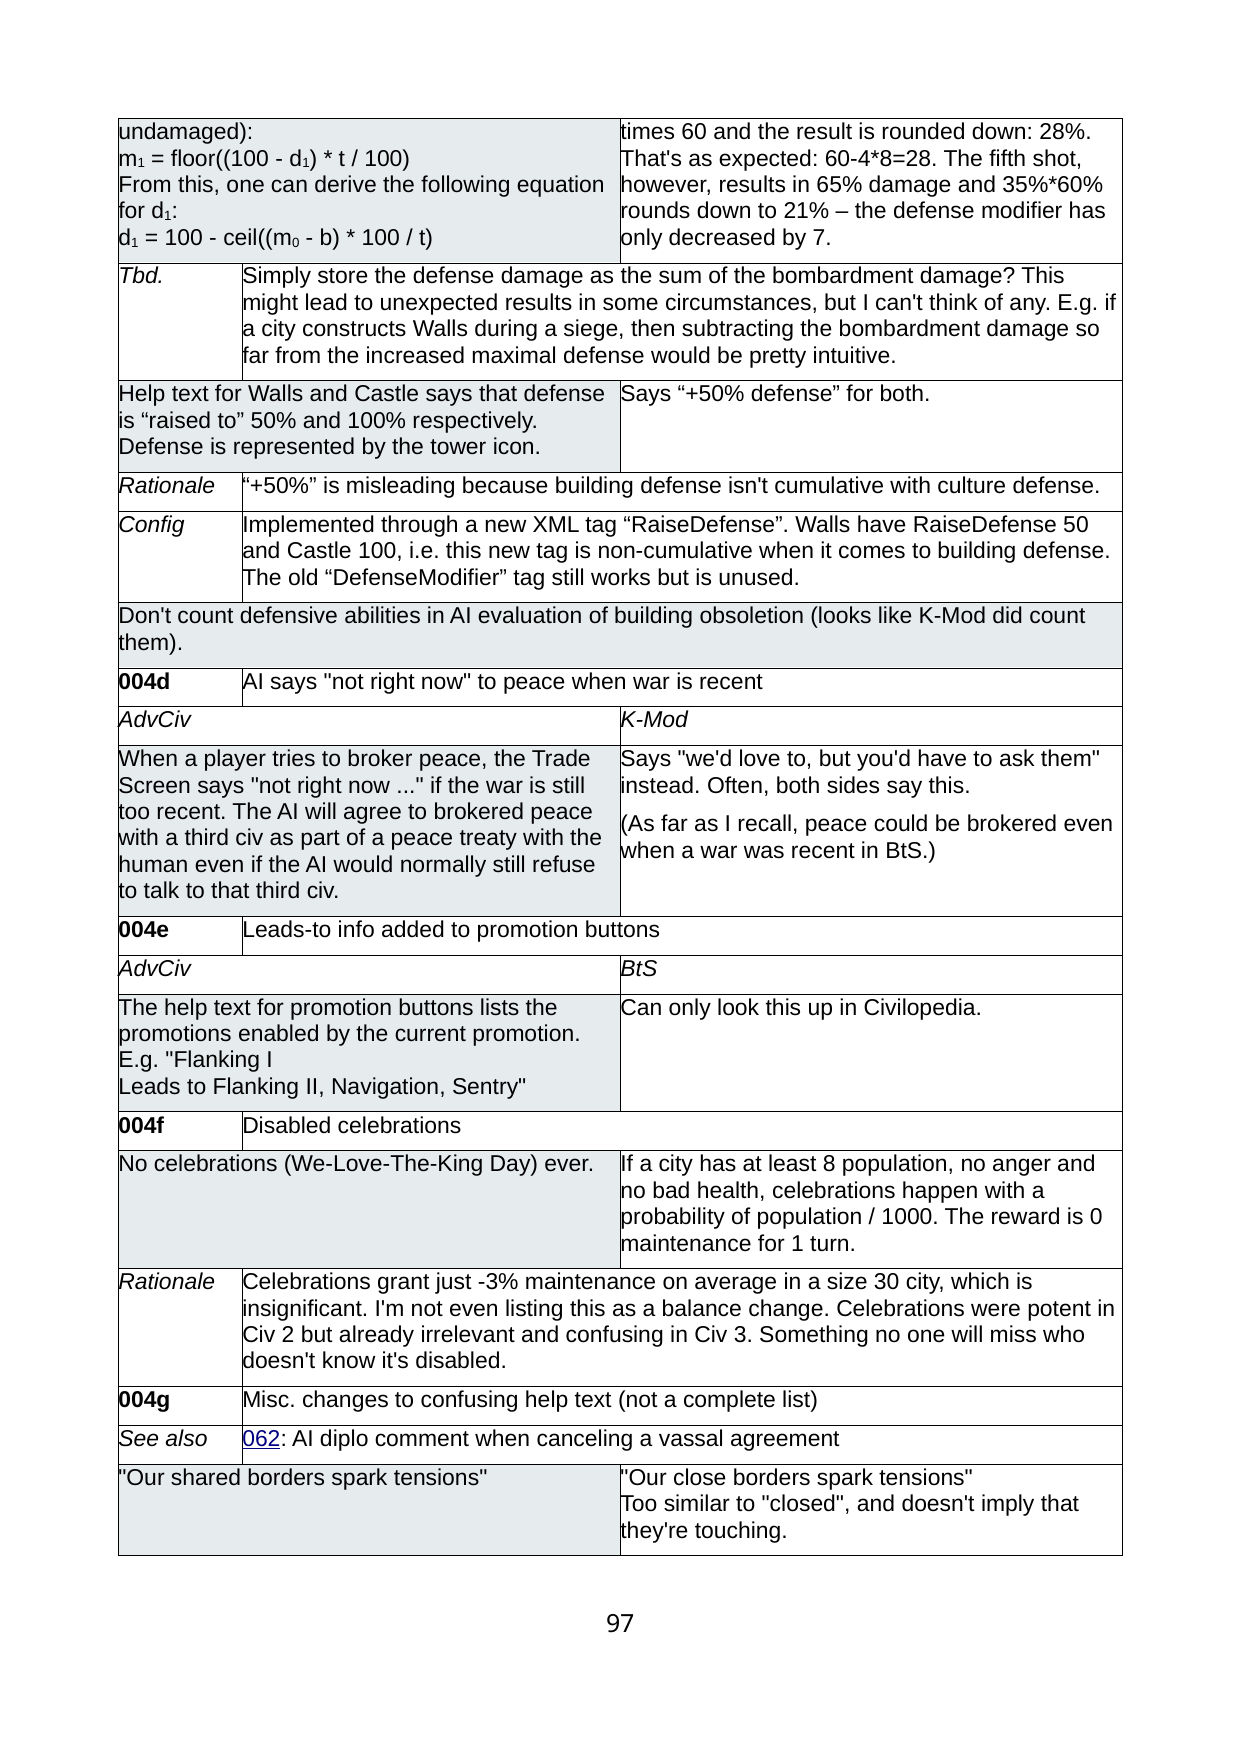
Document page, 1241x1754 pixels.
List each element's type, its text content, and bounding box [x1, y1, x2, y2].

table_cell Don't count defensive abilities in AI evaluation of building obsoletion (looks like K-Mod did count them). [119, 603, 1122, 667]
table_cell "Our shared borders spark tensions" [119, 1465, 620, 1555]
table_cell Rationale [119, 473, 242, 511]
table_cell See also [119, 1426, 242, 1464]
table_cell AdvCiv [119, 707, 620, 745]
table_cell 062: AI diplo comment when canceling a vassal agreement [243, 1426, 1122, 1464]
table_cell Disabled celebrations [243, 1112, 1122, 1150]
table_cell times 60 and the result is rounded down: 28%. That's as expected: 60-4*8=28. The fifth shot, however, results in 65% damage and 35%*60% rounds down to 21% – the defense modifier has only decreased by 7. [621, 119, 1122, 262]
table_cell When a player tries to broker peace, the Trade Screen says "not right now ..." if the war is still too recent. The AI will agree to brokered peace with a third civ as part of a peace treaty with the human even if the AI would normally still refuse to talk to that third civ. [119, 746, 620, 916]
table_cell 004d [119, 669, 242, 706]
table_cell Celebrations grant just -3% maintenance on average in a size 30 city, which is insignificant. I'm not even listing this as a balance change. Celebrations were potent in Civ 2 but already irrelevant and confusing in Civ 3. Something no one will miss who doesn't know it's disabled. [243, 1269, 1122, 1386]
table_cell BtS [621, 956, 1122, 993]
table_cell No celebrations (We-Love-The-King Day) ever. [119, 1151, 620, 1268]
table_cell undamaged): m1 = floor((100 - d1) * t / 100) From this, one can derive the following equation for d1: d1 = 100 - ceil((m0 - b) * 100 / t) [119, 119, 620, 262]
table_cell AdvCiv [119, 956, 620, 993]
table_cell The help text for promotion buttons lists the promotions enabled by the current promotion. E.g. "Flanking I Leads to Flanking II, Navigation, Sentry" [119, 995, 620, 1111]
table_cell If a city has at least 8 population, no anger and no bad health, celebrations happen with a probability of population / 1000. The reward is 0 maintenance for 1 turn. [621, 1151, 1122, 1268]
table_cell "Our close borders spark tensions" Too similar to "closed", and doesn't imply that they're touching. [621, 1465, 1122, 1555]
table_cell K-Mod [621, 707, 1122, 745]
table_cell 004g [119, 1387, 242, 1425]
table_cell “+50%” is misleading because building defense isn't cumulative with culture defense. [243, 473, 1122, 511]
table_cell Help text for Walls and Castle says that defense is “raised to” 50% and 100% respectively. Defense is represented by the tower icon. [119, 381, 620, 472]
table_cell Says "we'd love to, but you'd have to ask them" instead. Often, both sides say this. (As far as I recall, peace could be brokered even when a war was recent in BtS.) [621, 746, 1122, 916]
table_cell Rationale [119, 1269, 242, 1386]
table_cell Says “+50% defense” for both. [621, 381, 1122, 472]
table_cell Leads-to info added to promotion buttons [243, 917, 1122, 955]
table_cell 004e [119, 917, 242, 955]
table_cell Config [119, 512, 242, 602]
table_cell 004f [119, 1112, 242, 1150]
table_cell Implemented through a new XML tag “RaiseDefense”. Walls have RaiseDefense 50 and Castle 100, i.e. this new tag is non-cumulative when it comes to building defense. The old “DefenseModifier” tag still works but is unused. [243, 512, 1122, 602]
table_cell Can only look this up in Civilopedia. [621, 995, 1122, 1111]
table_cell AI says "not right now" to peace when war is recent [243, 669, 1122, 706]
table_cell Tbd. [119, 264, 242, 380]
table_cell Simply store the defense damage as the sum of the bombardment damage? This might lead to unexpected results in some circumstances, but I can't think of any. E.g. if a city constructs Walls during a siege, then subtracting the bombardment damage so far from the increased maximal defense would be pretty intuitive. [243, 264, 1122, 380]
table_cell Misc. changes to confusing help text (not a complete list) [243, 1387, 1122, 1425]
